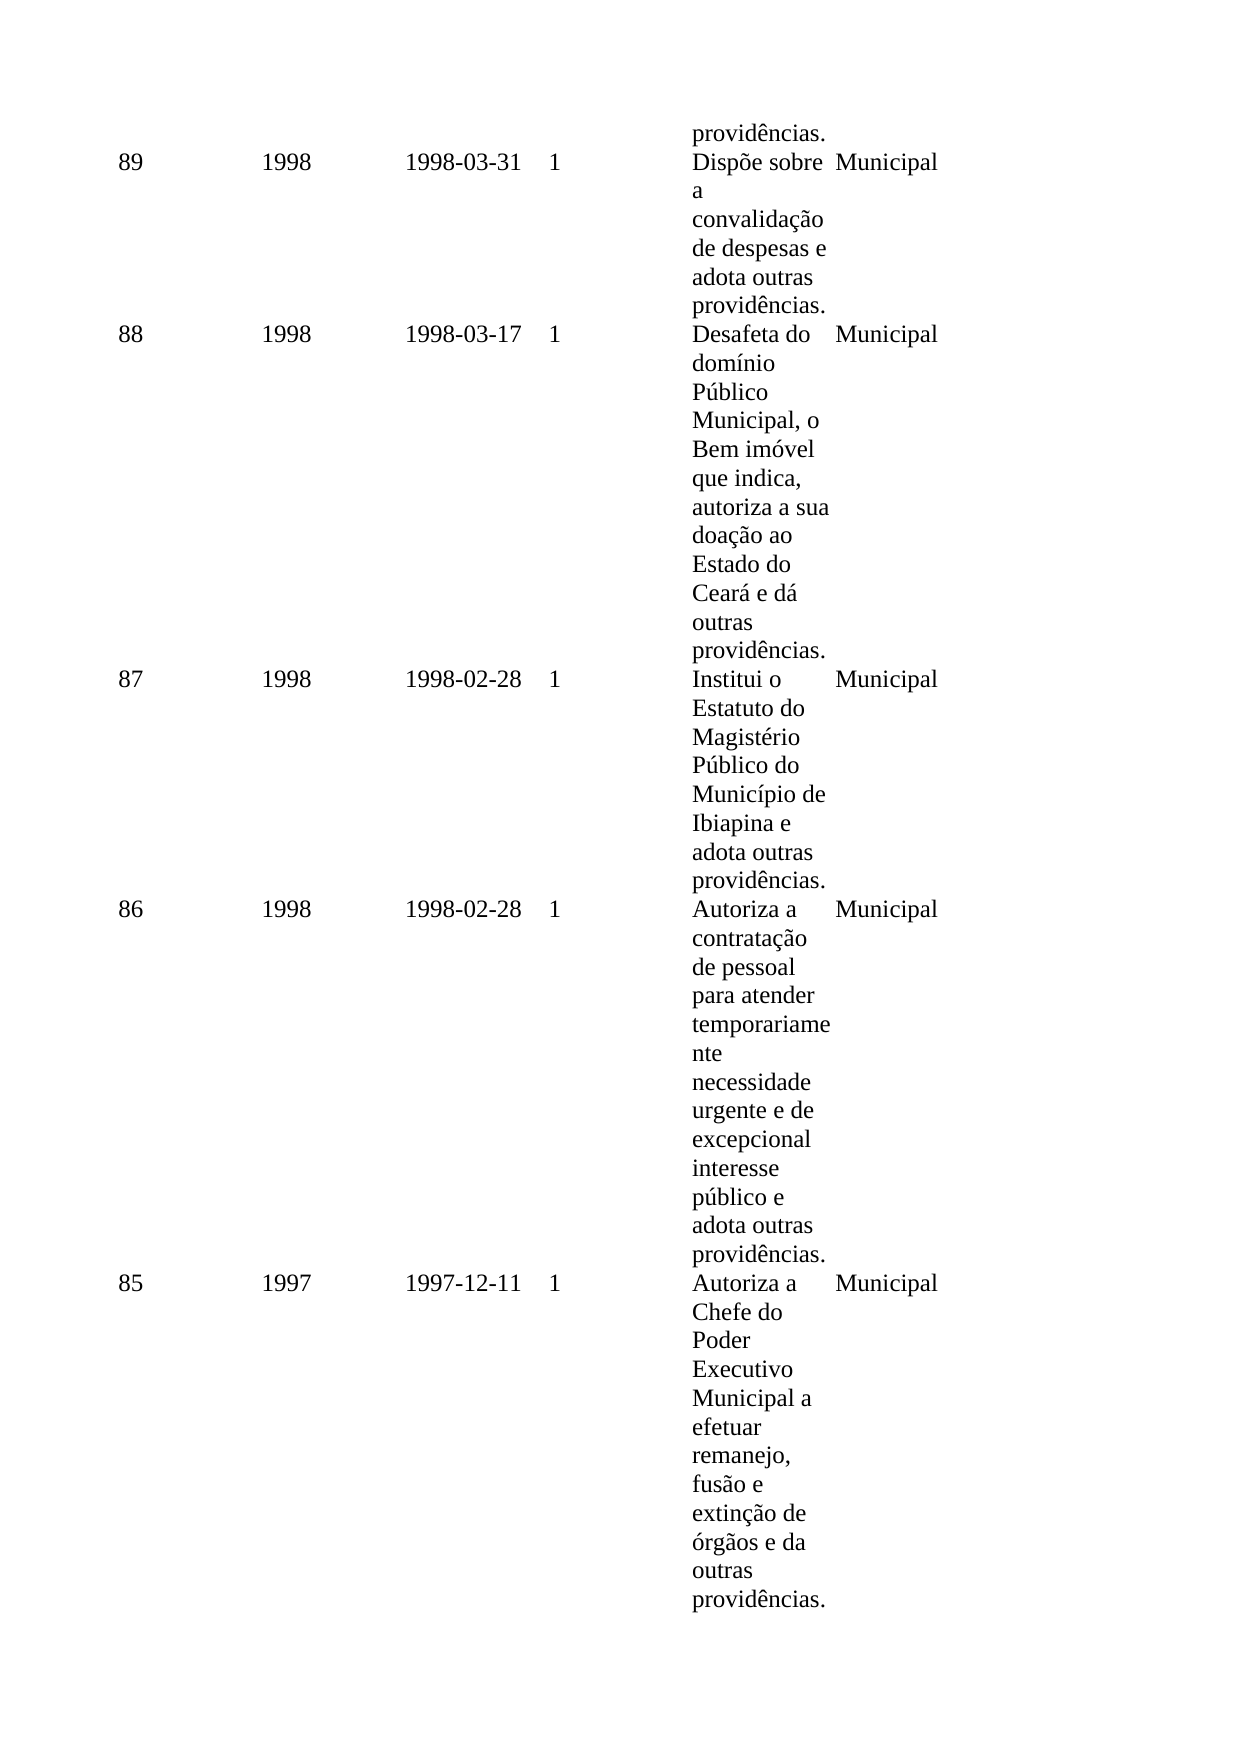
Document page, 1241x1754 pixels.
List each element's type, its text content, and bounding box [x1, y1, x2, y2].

table_cell 1997 [261, 1268, 405, 1613]
table_cell [979, 1268, 1122, 1613]
table_cell [835, 118, 979, 147]
table_cell 1998-03-17 [405, 319, 548, 664]
table_cell Autoriza a contratação de pessoal para atender temporariamente necessidade urgente e de excepcional interesse público e adota outras providências. [692, 894, 835, 1268]
table_cell Institui o Estatuto do Magistério Público do Município de Ibiapina e adota outras providências. [692, 664, 835, 894]
table_cell 1 [548, 1268, 692, 1613]
table_cell 1998 [261, 147, 405, 319]
table_cell [405, 118, 548, 147]
table_cell 1 [548, 894, 692, 1268]
table_cell 1 [548, 664, 692, 894]
table_cell Municipal [835, 1268, 979, 1613]
table_cell 88 [118, 319, 261, 664]
table_cell 1997-12-11 [405, 1268, 548, 1613]
table_cell 87 [118, 664, 261, 894]
table_cell [979, 147, 1122, 319]
table_cell [979, 664, 1122, 894]
table_cell Dispõe sobre a convalidação de despesas e adota outras providências. [692, 147, 835, 319]
table_cell 1 [548, 319, 692, 664]
table_cell providências. [692, 118, 835, 147]
table_cell [548, 118, 692, 147]
table_cell Municipal [835, 147, 979, 319]
table_cell Autoriza a Chefe do Poder Executivo Municipal a efetuar remanejo, fusão e extinção de órgãos e da outras providências. [692, 1268, 835, 1613]
table_cell 1998 [261, 319, 405, 664]
table_cell 1998 [261, 664, 405, 894]
table_cell 1998-02-28 [405, 894, 548, 1268]
table_cell [979, 118, 1122, 147]
table_cell 86 [118, 894, 261, 1268]
table_cell [118, 118, 261, 147]
table_cell Municipal [835, 319, 979, 664]
table_cell 1998-03-31 [405, 147, 548, 319]
table_cell 89 [118, 147, 261, 319]
table_cell [261, 118, 405, 147]
table_cell 1998 [261, 894, 405, 1268]
table_cell Municipal [835, 664, 979, 894]
table_cell [979, 894, 1122, 1268]
table_cell [979, 319, 1122, 664]
table_cell 1998-02-28 [405, 664, 548, 894]
table_cell 1 [548, 147, 692, 319]
table_cell 85 [118, 1268, 261, 1613]
table_cell Desafeta do domínio Público Municipal, o Bem imóvel que indica, autoriza a sua doação ao Estado do Ceará e dá outras providências. [692, 319, 835, 664]
table_cell Municipal [835, 894, 979, 1268]
